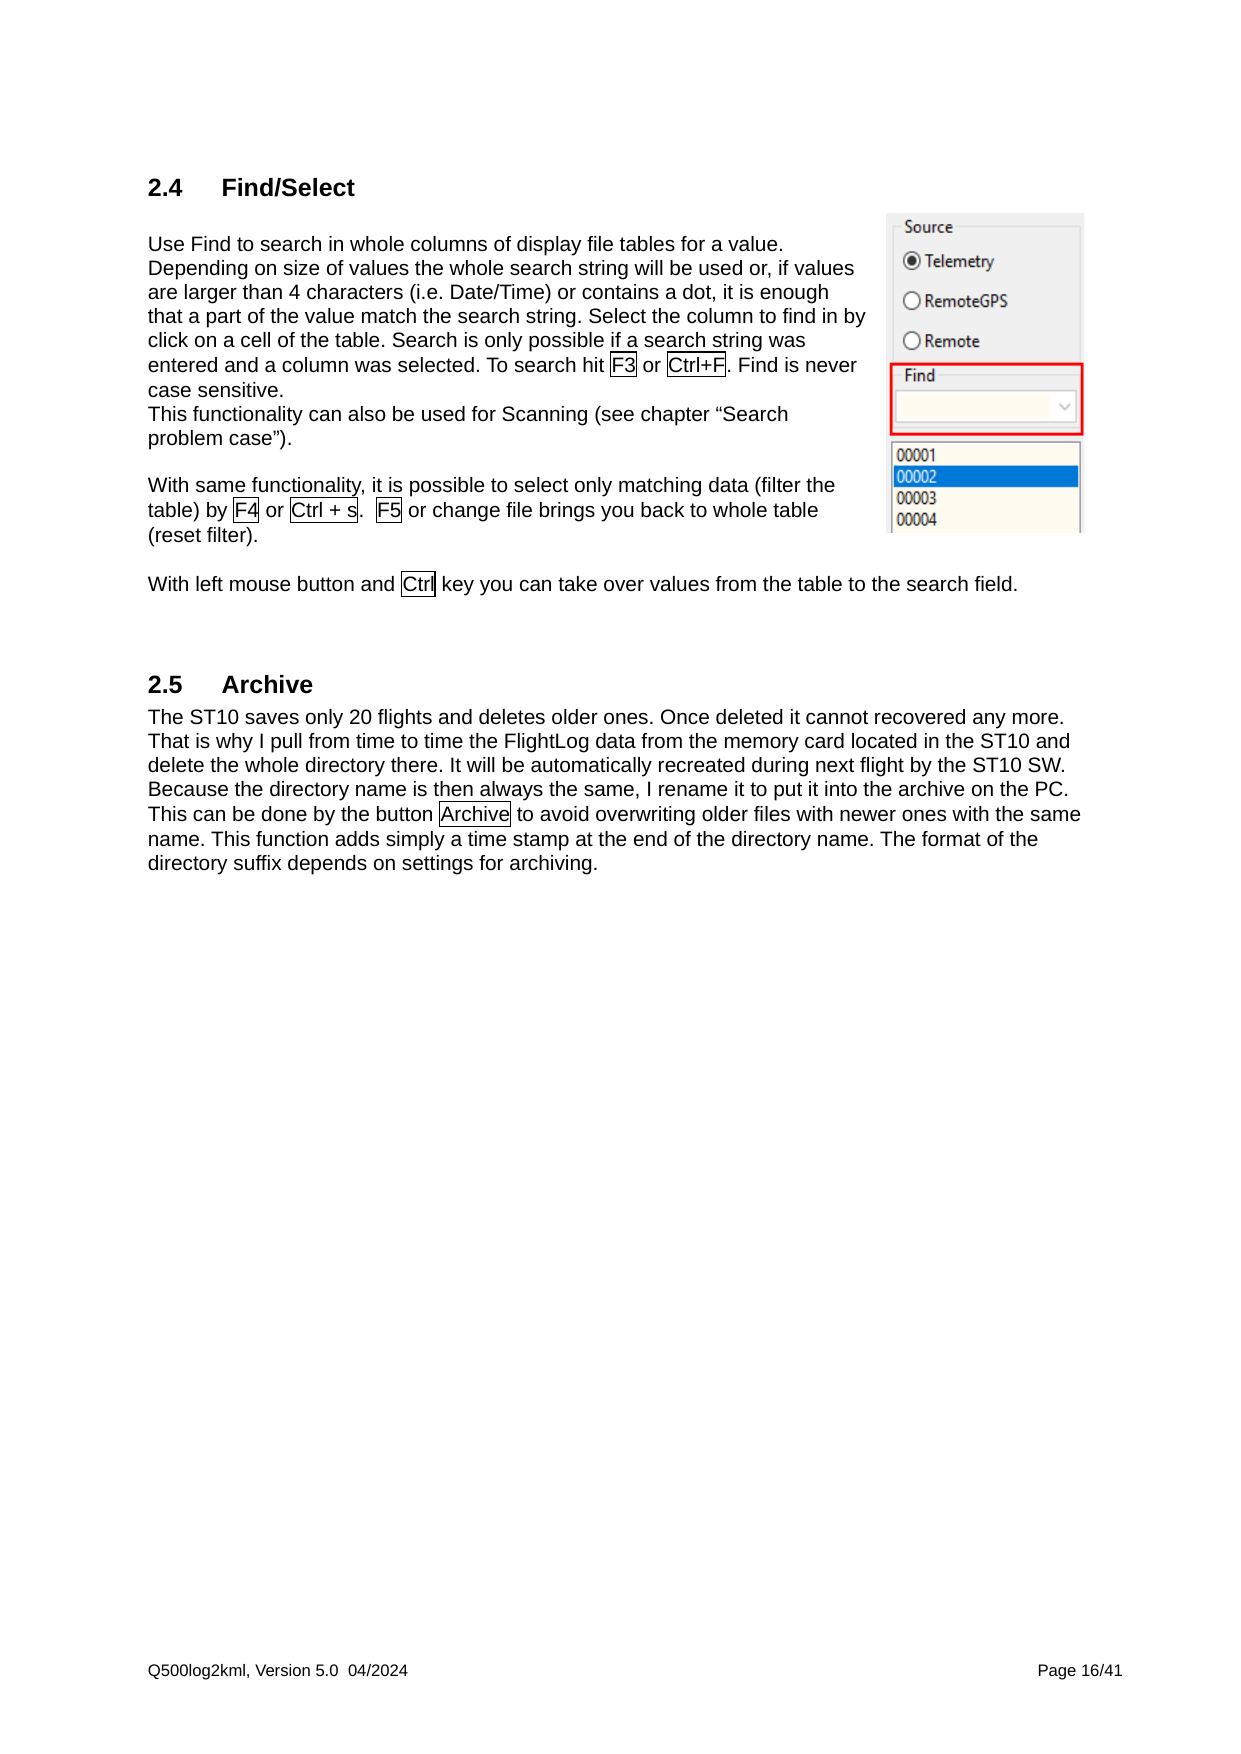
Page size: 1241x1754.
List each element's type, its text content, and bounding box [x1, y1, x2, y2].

text key you can take over values from the table to the search field. [436, 571, 1093, 597]
text Use Find to search in whole columns of display file tables for a value. Depending on size of values the whole search string will be used or, if values are larger than 4 characters (i.e. Date/Time) or contains a dot, it is enough that a part of the value match the search string. Select the column to find in by click on a cell of the table. Search is only possible if a search string was entered and a column was selected. To search hit F3 or Ctrl+F. Find is never case sensitive. [148, 232, 886, 401]
text With same functionality, it is possible to select only matching data (filter the table) by F4 or Ctrl + s. F5 or change file brings you back to whole table (reset filter). [148, 473, 1093, 547]
picture [886, 213, 1085, 533]
text The ST10 saves only 20 flights and deletes older ones. Once deleted it cannot recovered any more. That is why I pull from time to time the FlightLog data from the memory card located in the ST10 and delete the whole directory there. It will be automatically recreated during next flight by the ST10 SW. Because the directory name is then always the same, I rename it to put it into the archive on the PC. This can be done by the button Archive to avoid overwriting older files with newer ones with the same name. This function adds simply a time stamp at the end of the directory name. The format of the directory suffix depends on settings for archiving. [148, 705, 1093, 875]
text With left mouse button and [148, 571, 401, 597]
subtitle Archive [148, 670, 1093, 699]
subtitle Find/Select [148, 173, 1093, 201]
text Ctrl [402, 572, 434, 596]
text This functionality can also be used for Scanning (see chapter “Search problem case”). [148, 401, 886, 449]
